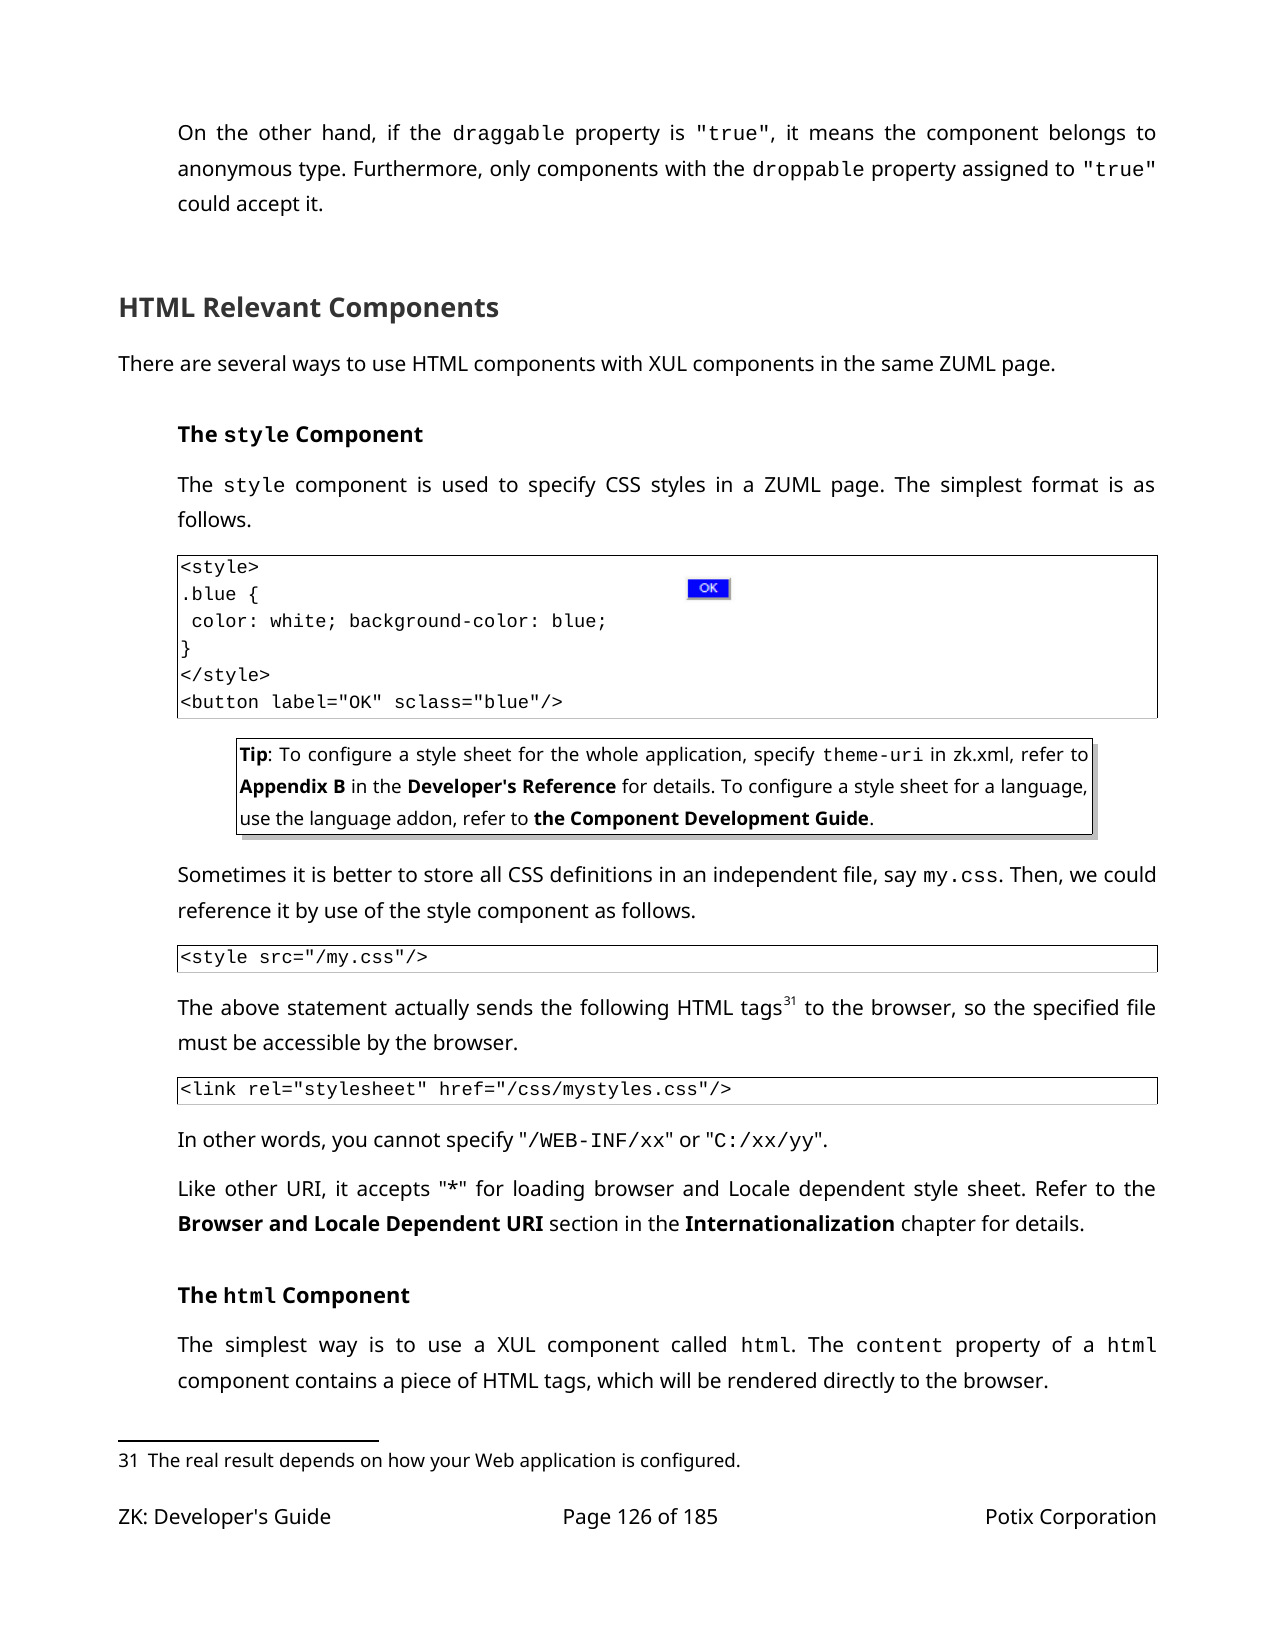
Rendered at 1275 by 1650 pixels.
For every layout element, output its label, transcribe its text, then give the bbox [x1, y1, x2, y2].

text The simplest way is to use a XUL component called html. The content property of a html component contains a piece of HTML tags, which will be rendered directly to the browser. [177, 1331, 1157, 1394]
text <link rel="stylesheet" href="/css/mystyles.css"/> [178, 1078, 1157, 1104]
picture [683, 573, 735, 604]
text Like other URI, it accepts "*" for loading browser and Locale dependent style sheet. Refer to the Browser and Locale Dependent URI section in the Internationalization chapter for details. [177, 1174, 1157, 1237]
text } [178, 636, 1157, 660]
text In other words, you cannot specify "/WEB-INF/xx" or "C:/xx/yy". [177, 1125, 1157, 1153]
text <style> [178, 556, 1157, 579]
text <style src="/my.css"/> [178, 946, 1157, 972]
text The style component is used to specify CSS styles in a ZUML page. The simplest format is as follows. [177, 470, 1157, 534]
text color: white; background-color: blue; [178, 609, 1157, 633]
text On the other hand, if the draggable property is "true", it means the component belongs to anonymous type. Furthermore, only components with the droppable property assigned to "true" could accept it. [177, 118, 1157, 217]
text .blue { [178, 582, 1157, 606]
subtitle The style Component [177, 419, 1157, 449]
text Tip: To configure a style sheet for the whole application, specify theme-uri in zk.xml, refer to Appendix B in the Developer's Reference for details. To configure a style sheet for a language, use the language addon, refer to the Component Development Guide. [237, 739, 1092, 834]
text There are several ways to use HTML components with XUL components in the same ZUML page. [118, 349, 1157, 377]
text <button label="OK" sclass="blue"/> [178, 690, 1157, 718]
text </style> [178, 663, 1157, 687]
text Sometimes it is better to store all CSS definitions in an independent file, say my.css. Then, we could reference it by use of the style component as follows. [177, 860, 1157, 924]
subtitle HTML Relevant Components [118, 288, 1157, 325]
text The above statement actually sends the following HTML tags to the browser, so the specified file must be accessible by the browser. [177, 993, 1157, 1056]
text The real result depends on how your Web application is configured. [118, 1447, 1157, 1473]
subtitle The html Component [177, 1280, 1157, 1310]
